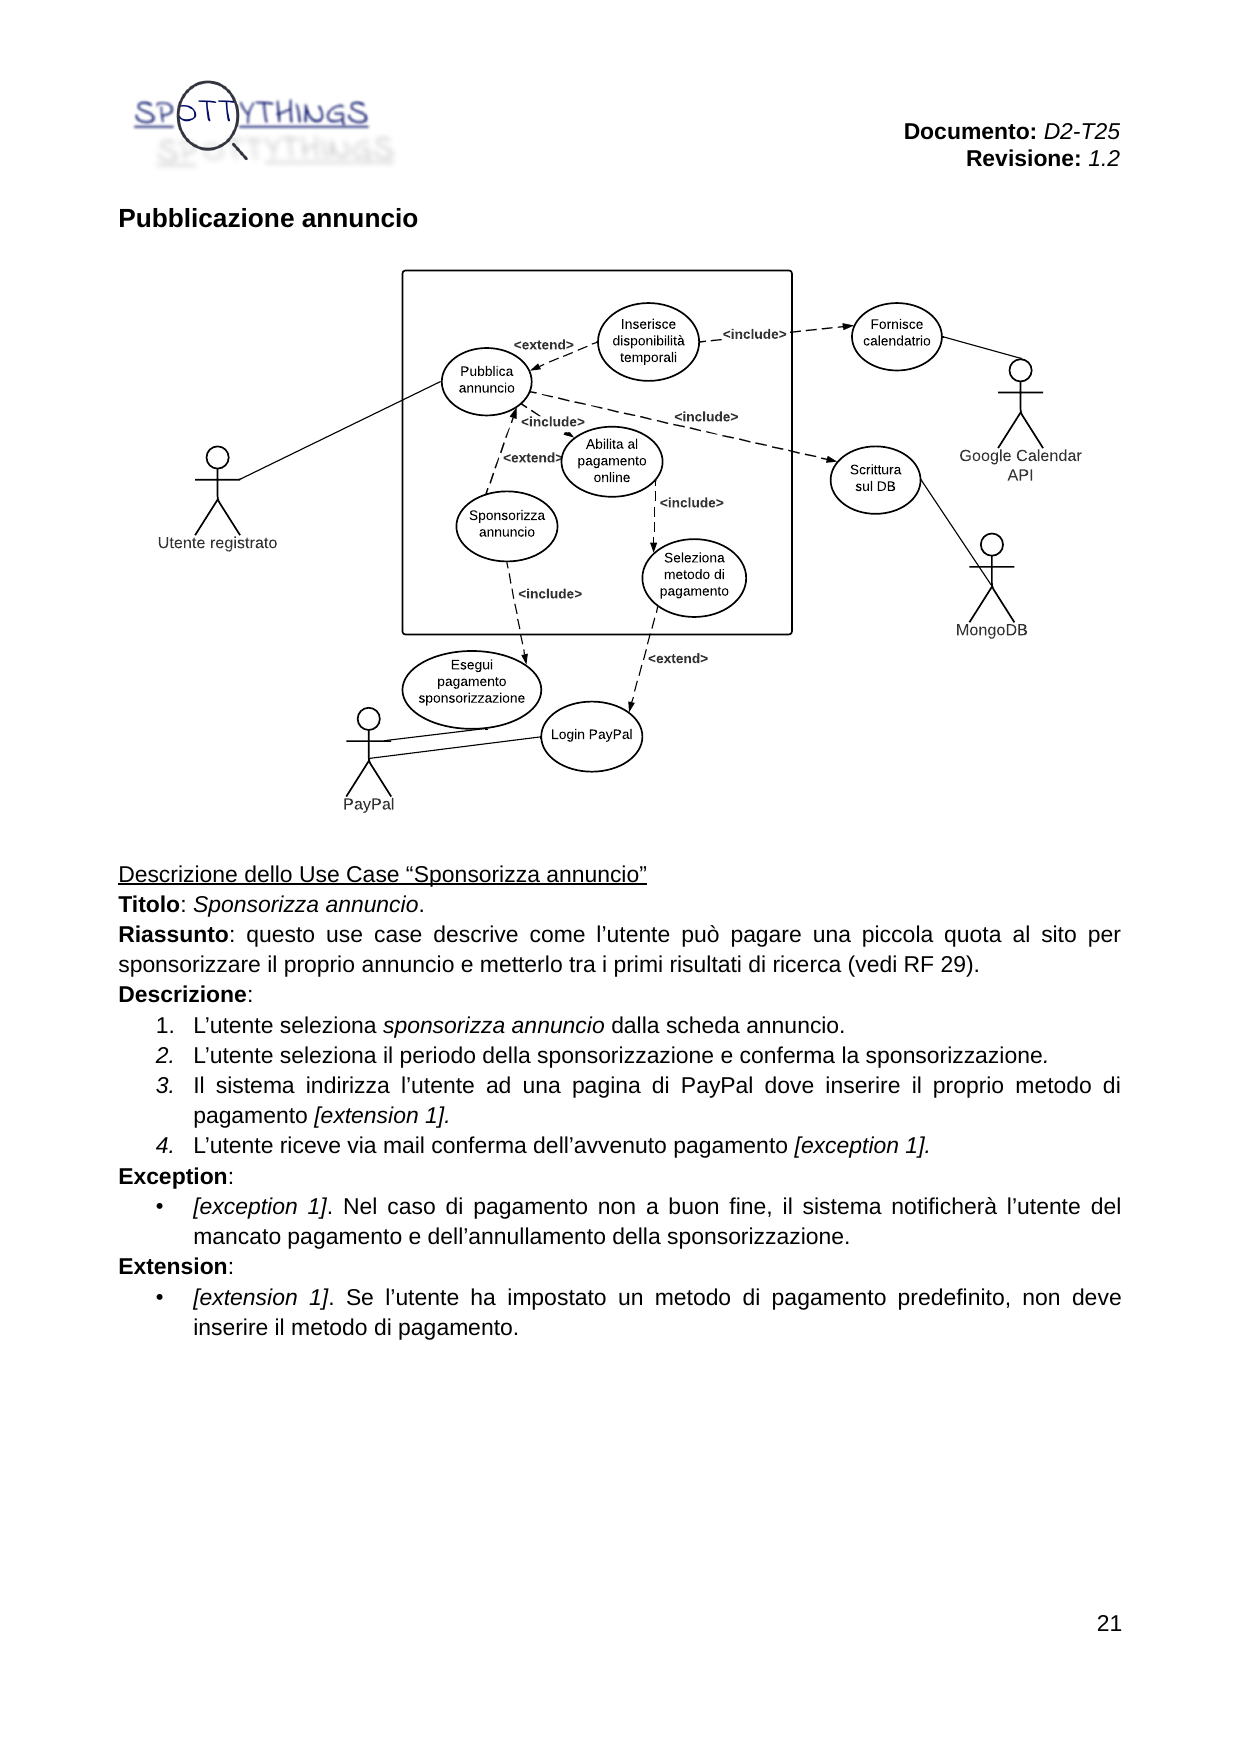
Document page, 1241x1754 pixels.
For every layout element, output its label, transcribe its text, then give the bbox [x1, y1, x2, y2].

text Titolo: Sponsorizza annuncio. [118, 891, 1122, 917]
picture [123, 73, 399, 187]
list L’utente riceve via mail conferma dell’avvenuto pagamento [exception 1]. [156, 1132, 1122, 1159]
list L’utente seleziona il periodo della sponsorizzazione e conferma la sponsorizzazione. [156, 1042, 1122, 1068]
list [exception 1]. Nel caso di pagamento non a buon fine, il sistema notificherà l’utente del mancato pagamento e dell’annullamento della sponsorizzazione. [156, 1193, 1122, 1249]
list Il sistema indirizza l’utente ad una pagina di PayPal dove inserire il proprio metodo di pagamento [extension 1]. [156, 1072, 1122, 1129]
text Descrizione: [118, 981, 1122, 1008]
list [extension 1]. Se l’utente ha impostato un metodo di pagamento predefinito, non deve inserire il metodo di pagamento. [156, 1283, 1122, 1340]
text Riassunto: questo use case descrive come l’utente può pagare una piccola quota al sito per sponsorizzare il proprio annuncio e metterlo tra i primi risultati di ricerca (vedi RF 29). [118, 921, 1122, 978]
text Descrizione dello Use Case “Sponsorizza annuncio” [118, 857, 1122, 887]
text Exception: [118, 1163, 1122, 1189]
text Extension: [118, 1253, 1122, 1280]
list L’utente seleziona sponsorizza annuncio dalla scheda annuncio. [156, 1012, 1122, 1038]
subtitle Pubblicazione annuncio [118, 203, 1122, 233]
